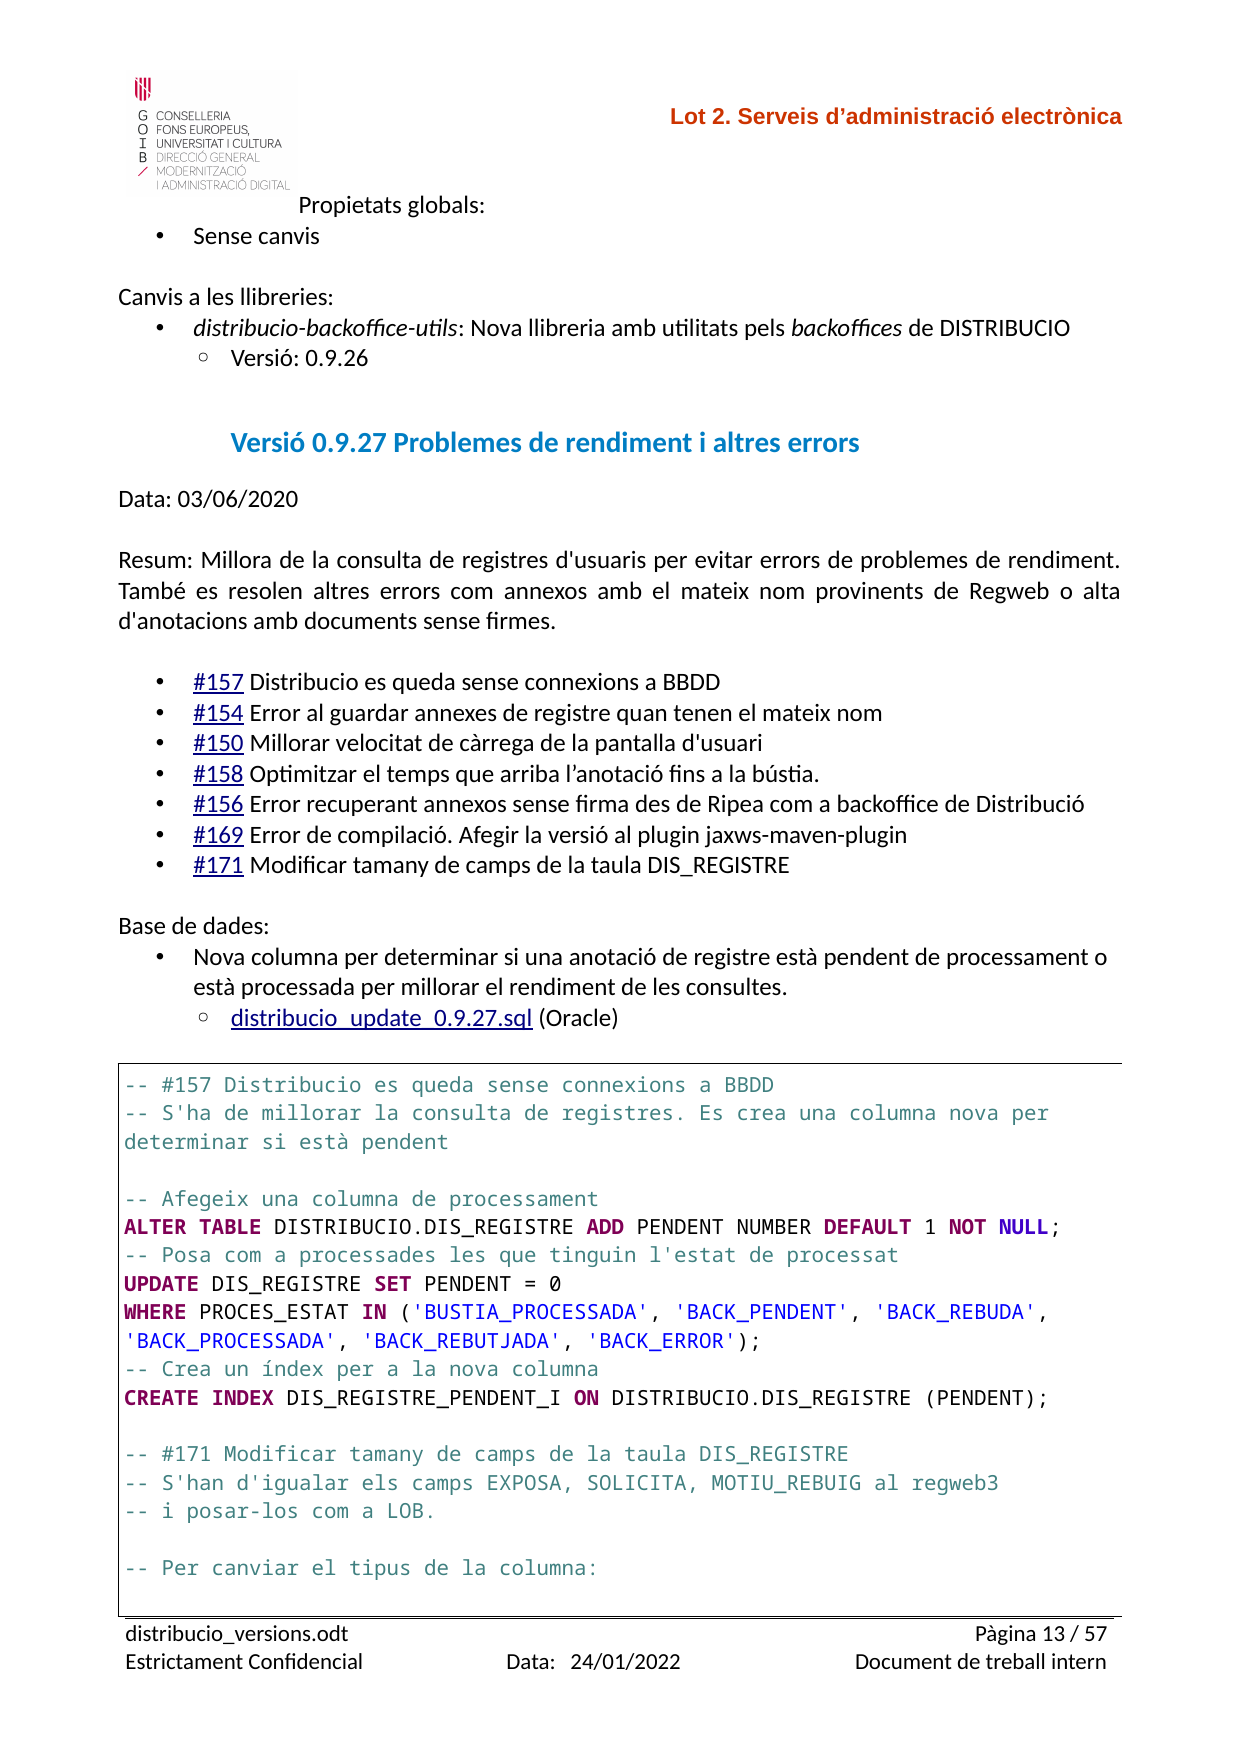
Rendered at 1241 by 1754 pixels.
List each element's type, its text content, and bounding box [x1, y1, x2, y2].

list distribucio-backoffice-utils: Nova llibreria amb utilitats pels backoffices de DISTRIBUCIO [156, 312, 1122, 342]
list #150 Millorar velocitat de càrrega de la pantalla d'usuari [156, 727, 1122, 758]
text Propietats globals: [118, 190, 1122, 220]
list distribucio_update_0.9.27.sql (Oracle) [193, 1002, 1122, 1033]
text Canvis a les llibreries: [118, 281, 1122, 312]
list #169 Error de compilació. Afegir la versió al plugin jaxws-maven-plugin [156, 819, 1122, 849]
list Versió: 0.9.26 [193, 342, 1122, 373]
subtitle Versió 0.9.27 Problemes de rendiment i altres errors [153, 424, 1122, 459]
list #158 Optimitzar el temps que arriba l’anotació fins a la bústia. [156, 758, 1122, 788]
text Data: 03/06/2020 [118, 483, 1122, 514]
text Base de dades: [118, 911, 1122, 941]
list Sense canvis [156, 220, 1122, 251]
list #156 Error recuperant annexos sense firma des de Ripea com a backoffice de Distribució [156, 788, 1122, 819]
picture [126, 70, 299, 197]
text Resum: Millora de la consulta de registres d'usuaris per evitar errors de problemes de rendiment. També es resolen altres errors com annexos amb el mateix nom provinents de Regweb o alta d'anotacions amb documents sense firmes. [118, 544, 1122, 636]
list #154 Error al guardar annexes de registre quan tenen el mateix nom [156, 697, 1122, 727]
list #157 Distribucio es queda sense connexions a BBDD [156, 666, 1122, 697]
list #171 Modificar tamany de camps de la taula DIS_REGISTRE [156, 849, 1122, 880]
table_header -- #157 Distribucio es queda sense connexions a BBDD -- S'ha de millorar la consulta de registres. Es crea una columna nova per determinar si està pendent -- Afegeix una columna de processament ALTER TABLE DISTRIBUCIO.DIS_REGISTRE ADD PENDENT NUMBER DEFAULT 1 NOT NULL; -- Posa com a processades les que tinguin l'estat de processat UPDATE DIS_REGISTRE SET PENDENT = 0 WHERE PROCES_ESTAT IN ('BUSTIA_PROCESSADA', 'BACK_PENDENT', 'BACK_REBUDA', 'BACK_PROCESSADA', 'BACK_REBUTJADA', 'BACK_ERROR'); -- Crea un índex per a la nova columna CREATE INDEX DIS_REGISTRE_PENDENT_I ON DISTRIBUCIO.DIS_REGISTRE (PENDENT); -- #171 Modificar tamany de camps de la taula DIS_REGISTRE -- S'han d'igualar els camps EXPOSA, SOLICITA, MOTIU_REBUIG al regweb3 -- i posar-los com a LOB. -- Per canviar el tipus de la columna: [119, 1064, 1122, 1616]
list Nova columna per determinar si una anotació de registre està pendent de processament o està processada per millorar el rendiment de les consultes. [156, 941, 1122, 1002]
